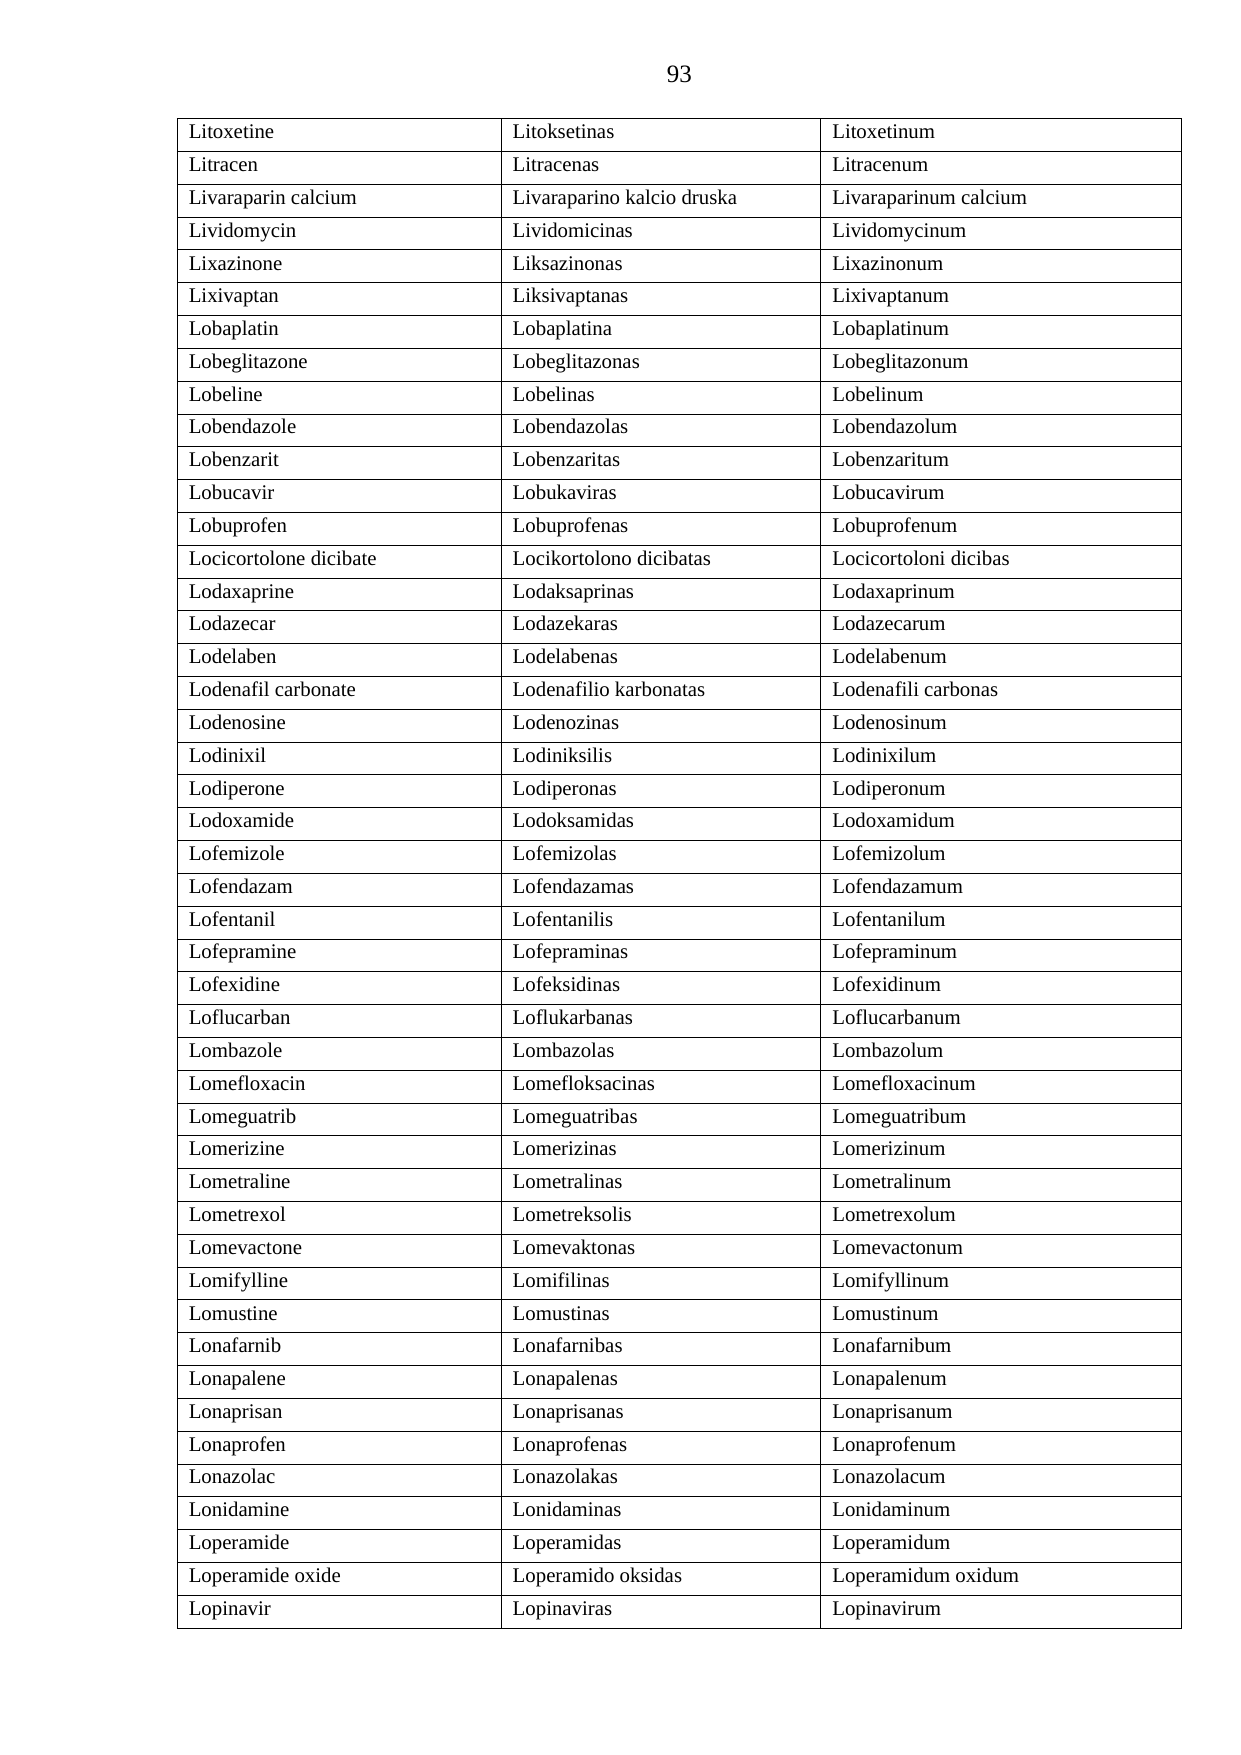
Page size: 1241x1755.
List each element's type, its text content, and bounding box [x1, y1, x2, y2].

table_cell Lonaprisan [178, 1399, 501, 1431]
table_cell Lodoxamidum [821, 808, 1181, 840]
table_cell Lodenafil carbonate [178, 677, 501, 709]
table_cell Litoxetine [178, 119, 501, 151]
table_cell Lonafarnibas [502, 1333, 820, 1365]
table_cell Lofepramine [178, 940, 501, 971]
table_cell Lomerizine [178, 1136, 501, 1168]
table_cell Lobucavir [178, 480, 501, 512]
table_cell Lobelinum [821, 382, 1181, 413]
table_cell Loperamide oxide [178, 1563, 501, 1595]
table_cell Lomerizinas [502, 1136, 820, 1168]
table_cell Lometralinas [502, 1169, 820, 1201]
table_cell Lofepraminum [821, 940, 1181, 971]
table_cell Lodazecarum [821, 611, 1181, 643]
table_cell Lodoksamidas [502, 808, 820, 840]
table_cell Lodazecar [178, 611, 501, 643]
table_cell Lomustinas [502, 1300, 820, 1332]
table_cell Lodoxamide [178, 808, 501, 840]
table_cell Lofendazamum [821, 874, 1181, 906]
table_cell Loperamidum oxidum [821, 1563, 1181, 1595]
table_cell Lopinavirum [821, 1596, 1181, 1627]
table_cell Litoksetinas [502, 119, 820, 151]
table_cell Livaraparino kalcio druska [502, 185, 820, 217]
table_cell Lobukaviras [502, 480, 820, 512]
table_cell Lonidaminas [502, 1497, 820, 1529]
table_cell Lonapalene [178, 1366, 501, 1398]
table_cell Lonafarnibum [821, 1333, 1181, 1365]
table_cell Lomefloksacinas [502, 1071, 820, 1102]
table_cell Lonazolakas [502, 1465, 820, 1496]
table_cell Lodelaben [178, 644, 501, 676]
table_cell Lofemizolum [821, 841, 1181, 873]
table_cell Lombazolas [502, 1038, 820, 1070]
table_cell Lividomicinas [502, 218, 820, 249]
table_cell Locicortolone dicibate [178, 546, 501, 577]
table_cell Lobendazolum [821, 415, 1181, 446]
table_cell Lofendazamas [502, 874, 820, 906]
table_cell Lixivaptan [178, 283, 501, 315]
table_cell Lodenosinum [821, 710, 1181, 742]
table_cell Lofexidinum [821, 972, 1181, 1004]
table_cell Lobenzaritas [502, 447, 820, 479]
table_cell Lobuprofenas [502, 513, 820, 545]
table_cell Lopinavir [178, 1596, 501, 1627]
table_cell Lobuprofen [178, 513, 501, 545]
table_cell Lometrexolum [821, 1202, 1181, 1234]
table_cell Lonaprofenas [502, 1432, 820, 1463]
table_cell Loflukarbanas [502, 1005, 820, 1037]
table_cell Lonaprofenum [821, 1432, 1181, 1463]
table_cell Loflucarbanum [821, 1005, 1181, 1037]
table_cell Lodelabenum [821, 644, 1181, 676]
table_cell Lobaplatinum [821, 316, 1181, 348]
table_cell Lomifilinas [502, 1268, 820, 1299]
table_cell Lodenafili carbonas [821, 677, 1181, 709]
table_cell Lofemizolas [502, 841, 820, 873]
table_cell Lofentanilum [821, 907, 1181, 938]
table_cell Lofexidine [178, 972, 501, 1004]
table_cell Lometreksolis [502, 1202, 820, 1234]
table_cell Lometrexol [178, 1202, 501, 1234]
table_cell Lomeguatrib [178, 1104, 501, 1135]
table_cell Lodelabenas [502, 644, 820, 676]
table_cell Lofentanil [178, 907, 501, 938]
table_cell Litracenas [502, 152, 820, 184]
table_cell Lodaxaprine [178, 579, 501, 610]
table_cell Lomevactone [178, 1235, 501, 1267]
table_cell Lobeglitazone [178, 349, 501, 381]
table_cell Lofentanilis [502, 907, 820, 938]
table_cell Lobaplatina [502, 316, 820, 348]
table_cell Lometralinum [821, 1169, 1181, 1201]
table_cell Lobeline [178, 382, 501, 413]
table_cell Lobaplatin [178, 316, 501, 348]
table_cell Loperamidum [821, 1530, 1181, 1562]
table_cell Lometraline [178, 1169, 501, 1201]
table_cell Lonapalenum [821, 1366, 1181, 1398]
table_cell Loperamide [178, 1530, 501, 1562]
table_cell Livaraparin calcium [178, 185, 501, 217]
table_cell Lixazinonum [821, 250, 1181, 282]
table_cell Lomeguatribas [502, 1104, 820, 1135]
table_cell Locicortoloni dicibas [821, 546, 1181, 577]
table_cell Lobuprofenum [821, 513, 1181, 545]
table_cell Lividomycin [178, 218, 501, 249]
table_cell Lobenzaritum [821, 447, 1181, 479]
table_cell Liksazinonas [502, 250, 820, 282]
table_cell Lixazinone [178, 250, 501, 282]
table_cell Lividomycinum [821, 218, 1181, 249]
table_cell Lombazole [178, 1038, 501, 1070]
table_cell Lofemizole [178, 841, 501, 873]
table_cell Lobeglitazonum [821, 349, 1181, 381]
table_cell Lomustinum [821, 1300, 1181, 1332]
table_cell Lodiniksilis [502, 743, 820, 774]
table_cell Lodaxaprinum [821, 579, 1181, 610]
table_cell Lonaprisanas [502, 1399, 820, 1431]
table_cell Lonidamine [178, 1497, 501, 1529]
table_cell Lodinixil [178, 743, 501, 774]
table_cell Loperamidas [502, 1530, 820, 1562]
table_cell Lodiperonas [502, 775, 820, 807]
table_cell Lonafarnib [178, 1333, 501, 1365]
table_cell Lofendazam [178, 874, 501, 906]
table_cell Lodaksaprinas [502, 579, 820, 610]
table_cell Lobelinas [502, 382, 820, 413]
table_cell Litoxetinum [821, 119, 1181, 151]
table_cell Lonapalenas [502, 1366, 820, 1398]
table_cell Lomustine [178, 1300, 501, 1332]
table_cell Loperamido oksidas [502, 1563, 820, 1595]
table_cell Lofepraminas [502, 940, 820, 971]
table_cell Lobeglitazonas [502, 349, 820, 381]
table_cell Lomifyllinum [821, 1268, 1181, 1299]
table_cell Lomevactonum [821, 1235, 1181, 1267]
table_cell Lomeguatribum [821, 1104, 1181, 1135]
table_cell Lobucavirum [821, 480, 1181, 512]
table_cell Lofeksidinas [502, 972, 820, 1004]
table_cell Litracen [178, 152, 501, 184]
table_cell Liksivaptanas [502, 283, 820, 315]
table_cell Lodiperonum [821, 775, 1181, 807]
table_cell Lodinixilum [821, 743, 1181, 774]
table_cell Lodazekaras [502, 611, 820, 643]
table_cell Lodiperone [178, 775, 501, 807]
table_cell Lobendazole [178, 415, 501, 446]
table_cell Lonazolac [178, 1465, 501, 1496]
table_cell Lonidaminum [821, 1497, 1181, 1529]
table_cell Litracenum [821, 152, 1181, 184]
table_cell Lomefloxacinum [821, 1071, 1181, 1102]
table_cell Lodenosine [178, 710, 501, 742]
table_cell Lombazolum [821, 1038, 1181, 1070]
table_cell Lodenozinas [502, 710, 820, 742]
table_cell Lomevaktonas [502, 1235, 820, 1267]
table_cell Locikortolono dicibatas [502, 546, 820, 577]
table_cell Lixivaptanum [821, 283, 1181, 315]
table_cell Lonaprofen [178, 1432, 501, 1463]
table_cell Lobendazolas [502, 415, 820, 446]
table_cell Lobenzarit [178, 447, 501, 479]
table_cell Livaraparinum calcium [821, 185, 1181, 217]
table_cell Lonaprisanum [821, 1399, 1181, 1431]
table_cell Lomifylline [178, 1268, 501, 1299]
table_cell Lodenafilio karbonatas [502, 677, 820, 709]
table_cell Lopinaviras [502, 1596, 820, 1627]
table_cell Lonazolacum [821, 1465, 1181, 1496]
table_cell Loflucarban [178, 1005, 501, 1037]
table_cell Lomefloxacin [178, 1071, 501, 1102]
table_cell Lomerizinum [821, 1136, 1181, 1168]
